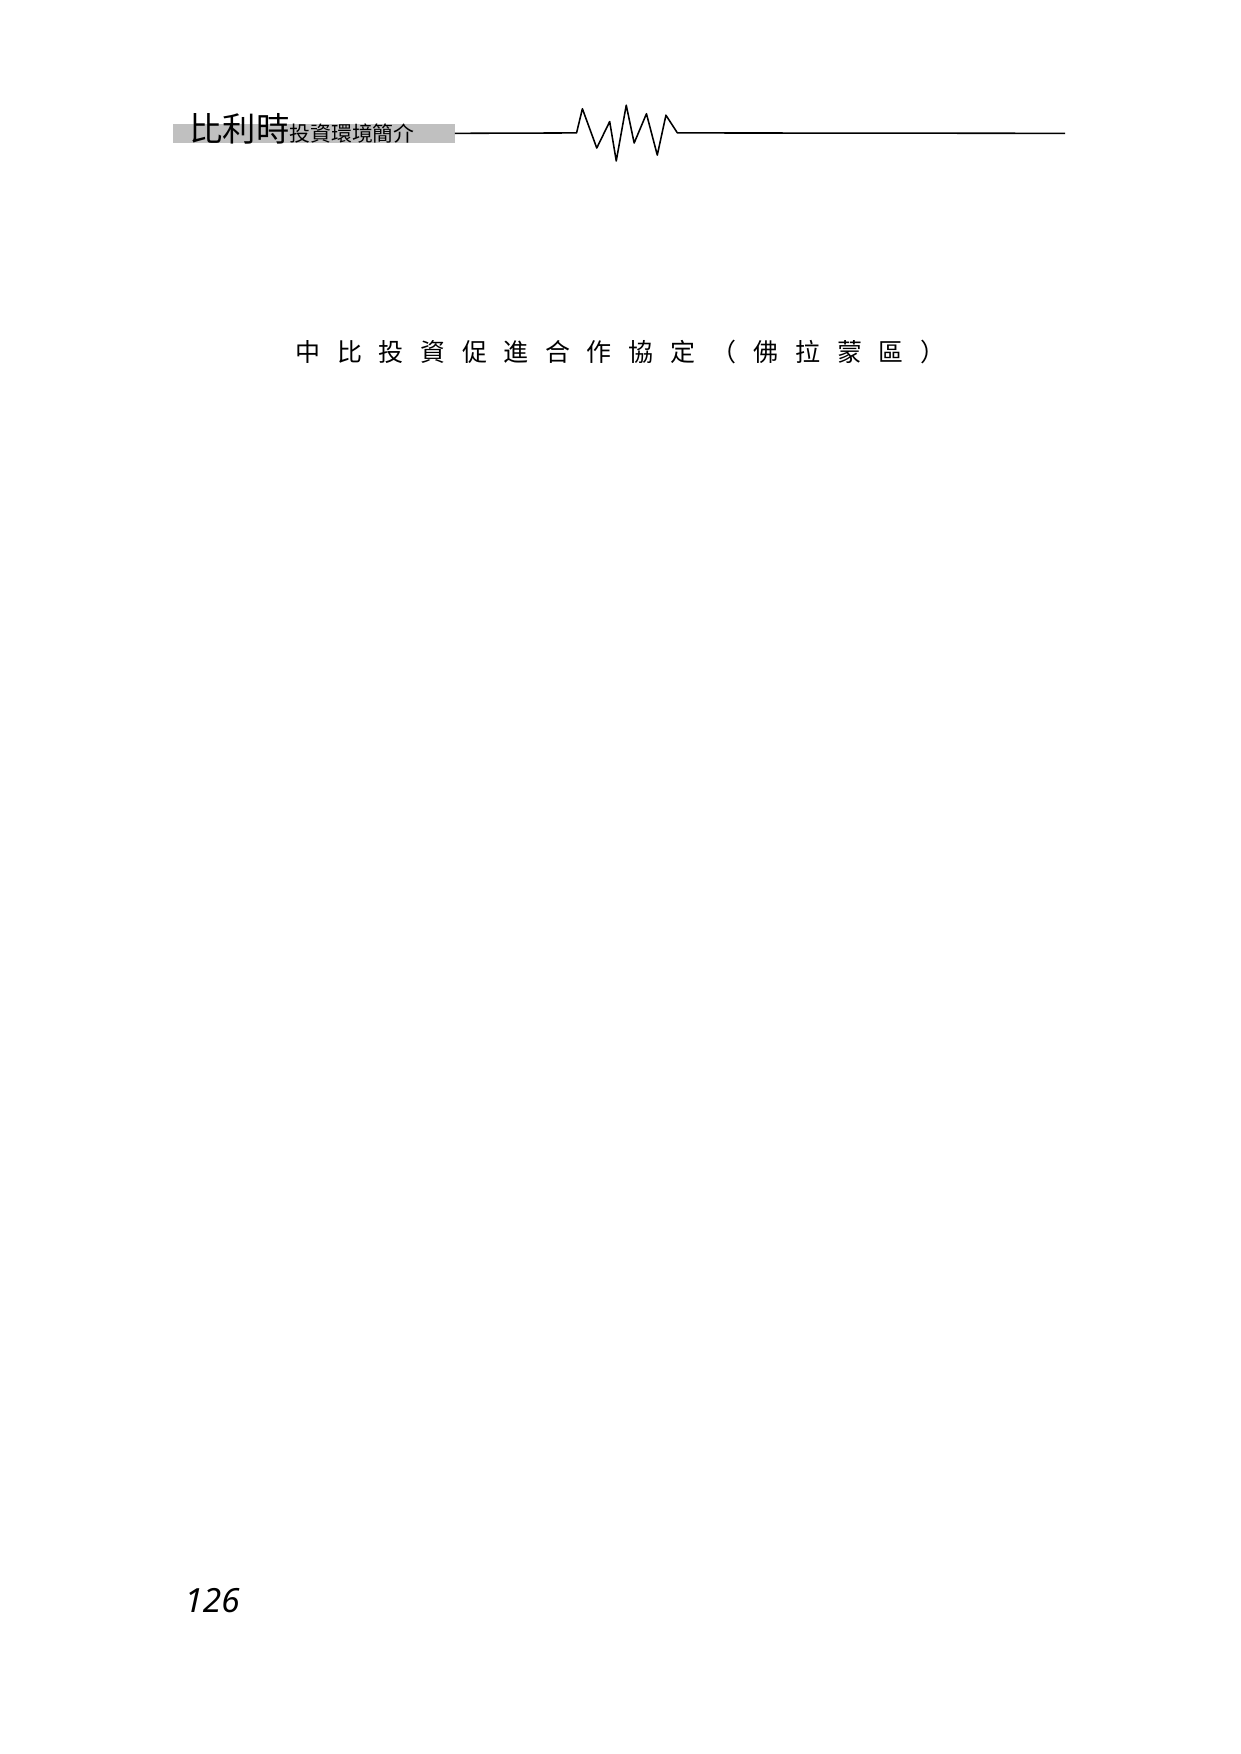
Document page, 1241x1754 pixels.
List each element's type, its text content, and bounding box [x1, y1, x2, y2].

text 中比投資促進合作協定（佛拉蒙區） [183, 309, 1058, 372]
